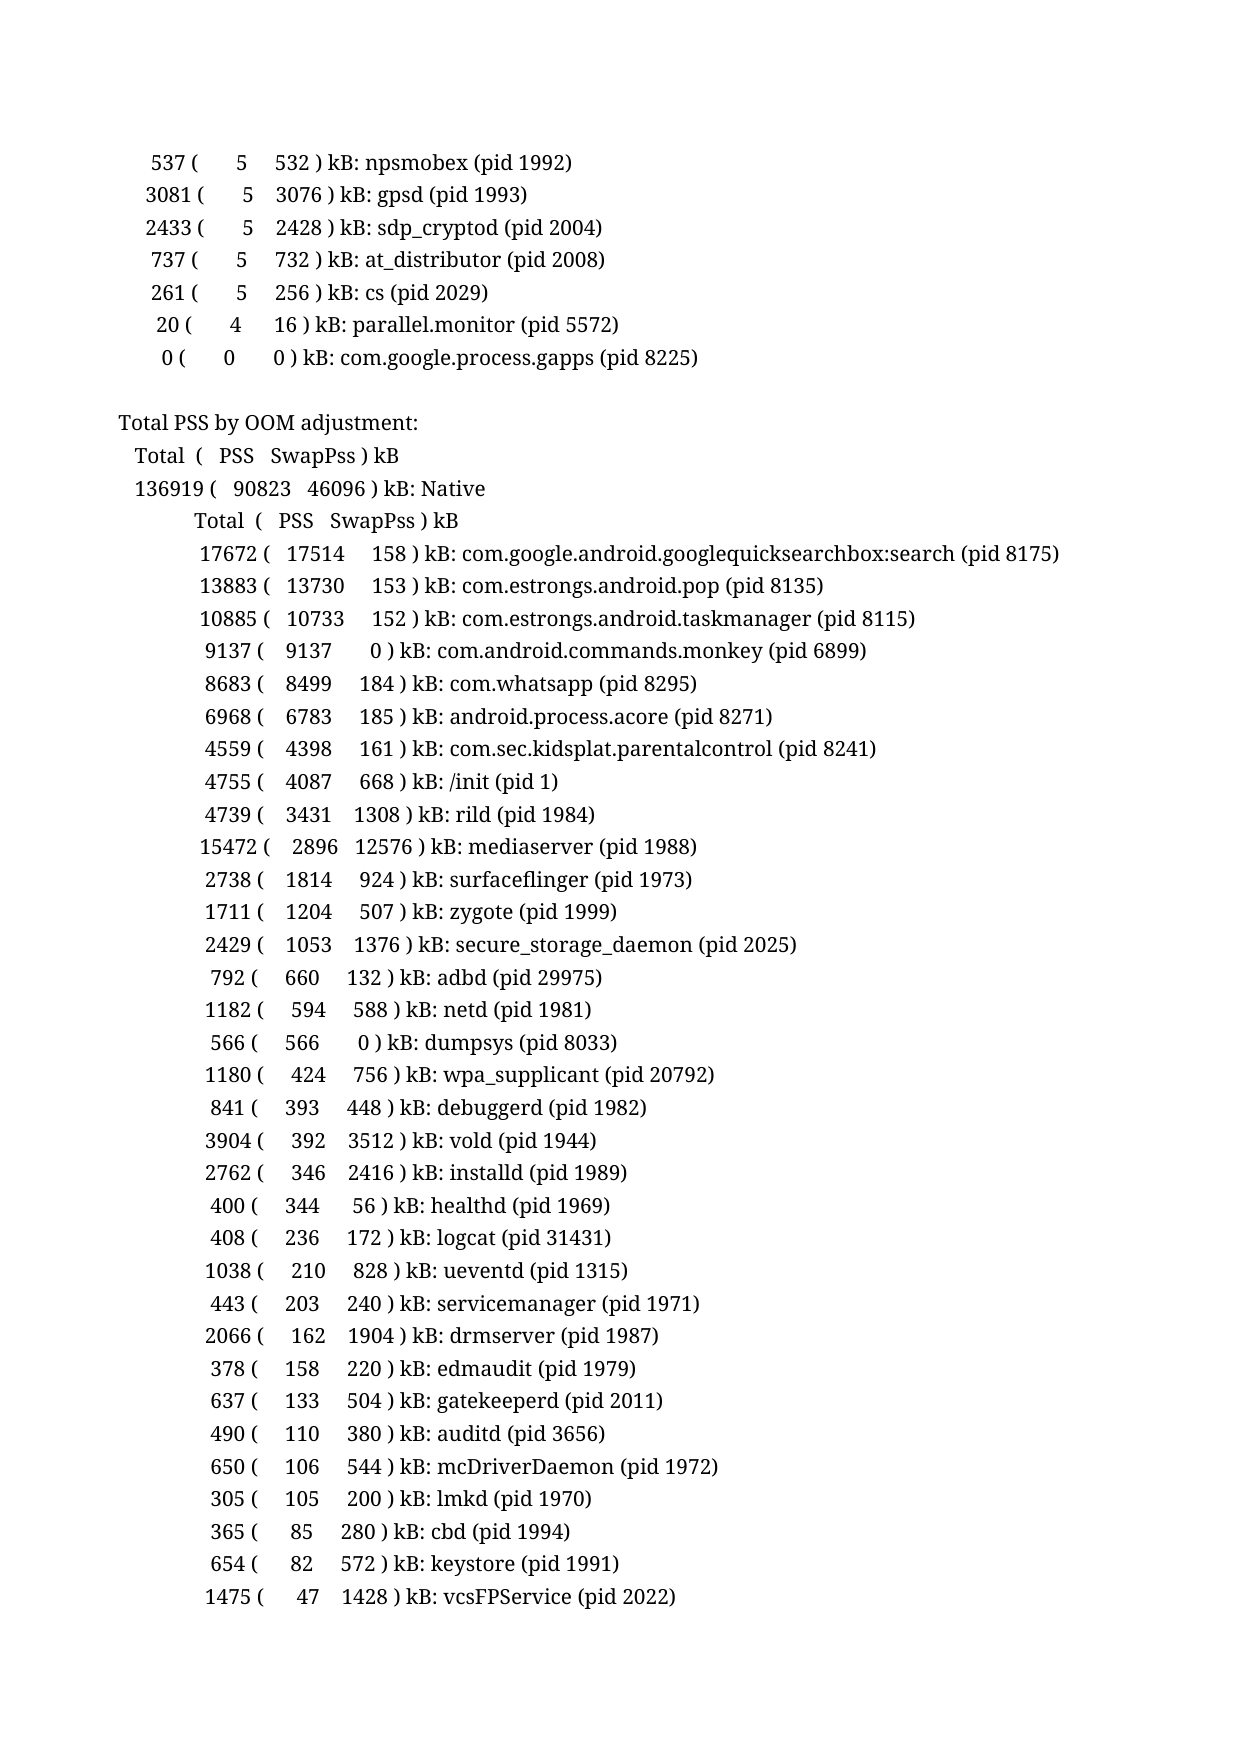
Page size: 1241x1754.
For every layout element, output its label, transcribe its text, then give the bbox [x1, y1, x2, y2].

text 6968 ( 6783 185 ) kB: android.process.acore (pid 8271) [118, 702, 1122, 730]
text Total ( PSS SwapPss ) kB [118, 441, 1122, 469]
text 136919 ( 90823 46096 ) kB: Native [118, 474, 1122, 502]
text 3081 ( 5 3076 ) kB: gpsd (pid 1993) [118, 180, 1122, 209]
text 8683 ( 8499 184 ) kB: com.whatsapp (pid 8295) [118, 669, 1122, 698]
text 20 ( 4 16 ) kB: parallel.monitor (pid 5572) [118, 311, 1122, 339]
text 2762 ( 346 2416 ) kB: installd (pid 1989) [118, 1158, 1122, 1187]
text 365 ( 85 280 ) kB: cbd (pid 1994) [118, 1517, 1122, 1545]
text 2433 ( 5 2428 ) kB: sdp_cryptod (pid 2004) [118, 213, 1122, 241]
text 637 ( 133 504 ) kB: gatekeeperd (pid 2011) [118, 1387, 1122, 1415]
text Total ( PSS SwapPss ) kB [118, 506, 1122, 535]
text 408 ( 236 172 ) kB: logcat (pid 31431) [118, 1223, 1122, 1252]
text 4755 ( 4087 668 ) kB: /init (pid 1) [118, 767, 1122, 796]
text 10885 ( 10733 152 ) kB: com.estrongs.android.taskmanager (pid 8115) [118, 604, 1122, 632]
text 490 ( 110 380 ) kB: auditd (pid 3656) [118, 1419, 1122, 1448]
text 261 ( 5 256 ) kB: cs (pid 2029) [118, 278, 1122, 306]
text 2429 ( 1053 1376 ) kB: secure_storage_daemon (pid 2025) [118, 930, 1122, 958]
text 566 ( 566 0 ) kB: dumpsys (pid 8033) [118, 1028, 1122, 1056]
text 305 ( 105 200 ) kB: lmkd (pid 1970) [118, 1484, 1122, 1513]
text 0 ( 0 0 ) kB: com.google.process.gapps (pid 8225) [118, 343, 1122, 372]
text 4739 ( 3431 1308 ) kB: rild (pid 1984) [118, 800, 1122, 828]
text 3904 ( 392 3512 ) kB: vold (pid 1944) [118, 1126, 1122, 1154]
text 792 ( 660 132 ) kB: adbd (pid 29975) [118, 963, 1122, 991]
text 17672 ( 17514 158 ) kB: com.google.android.googlequicksearchbox:search (pid 8175) [118, 539, 1122, 567]
text 2066 ( 162 1904 ) kB: drmserver (pid 1987) [118, 1321, 1122, 1350]
text 841 ( 393 448 ) kB: debuggerd (pid 1982) [118, 1093, 1122, 1122]
text 1182 ( 594 588 ) kB: netd (pid 1981) [118, 995, 1122, 1024]
text 537 ( 5 532 ) kB: npsmobex (pid 1992) [118, 148, 1122, 176]
text 15472 ( 2896 12576 ) kB: mediaserver (pid 1988) [118, 832, 1122, 861]
text 400 ( 344 56 ) kB: healthd (pid 1969) [118, 1191, 1122, 1219]
text 13883 ( 13730 153 ) kB: com.estrongs.android.pop (pid 8135) [118, 571, 1122, 600]
text 9137 ( 9137 0 ) kB: com.android.commands.monkey (pid 6899) [118, 637, 1122, 665]
text 4559 ( 4398 161 ) kB: com.sec.kidsplat.parentalcontrol (pid 8241) [118, 734, 1122, 763]
text 650 ( 106 544 ) kB: mcDriverDaemon (pid 1972) [118, 1452, 1122, 1480]
text 654 ( 82 572 ) kB: keystore (pid 1991) [118, 1549, 1122, 1578]
text 737 ( 5 732 ) kB: at_distributor (pid 2008) [118, 245, 1122, 274]
text 1180 ( 424 756 ) kB: wpa_supplicant (pid 20792) [118, 1061, 1122, 1089]
text 443 ( 203 240 ) kB: servicemanager (pid 1971) [118, 1289, 1122, 1317]
text Total PSS by OOM adjustment: [118, 408, 1122, 437]
text 1038 ( 210 828 ) kB: ueventd (pid 1315) [118, 1256, 1122, 1284]
text 378 ( 158 220 ) kB: edmaudit (pid 1979) [118, 1354, 1122, 1382]
text 2738 ( 1814 924 ) kB: surfaceflinger (pid 1973) [118, 865, 1122, 893]
text 1475 ( 47 1428 ) kB: vcsFPService (pid 2022) [118, 1582, 1122, 1611]
text 1711 ( 1204 507 ) kB: zygote (pid 1999) [118, 897, 1122, 926]
